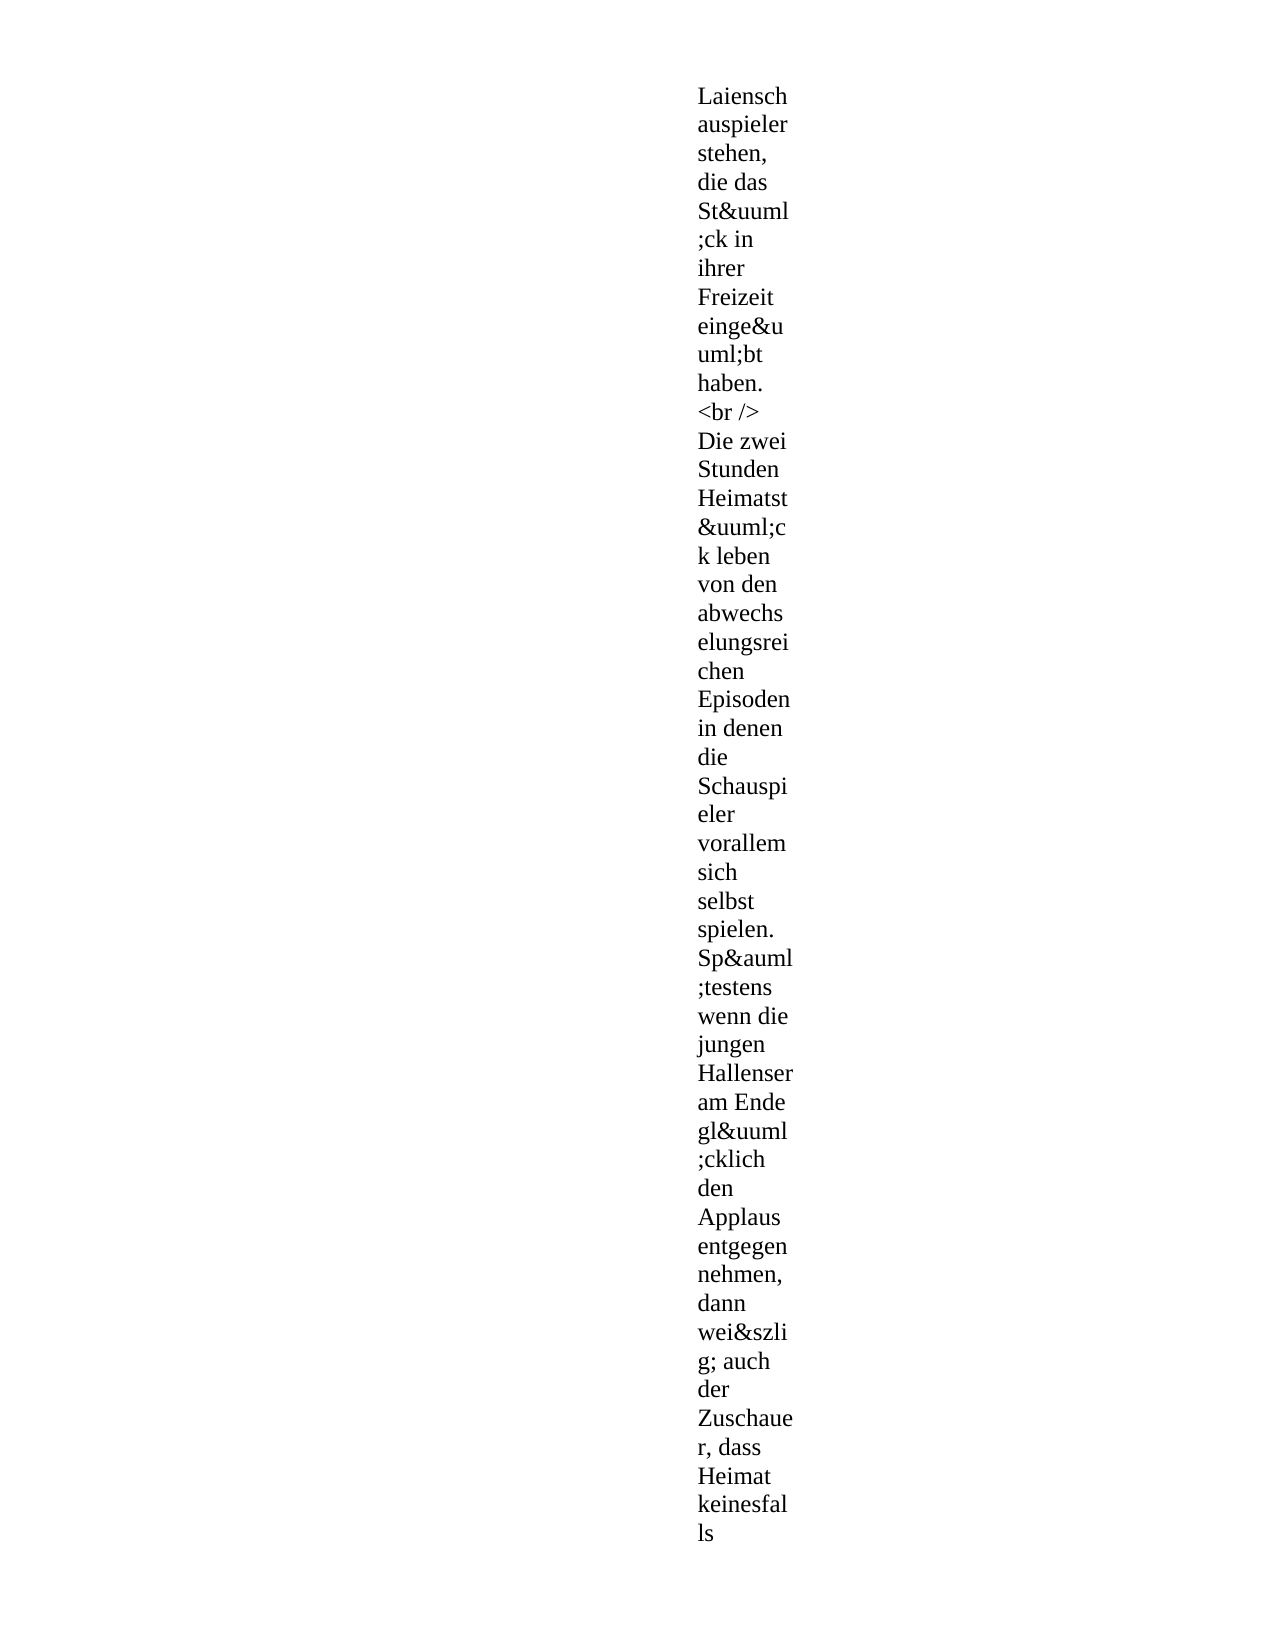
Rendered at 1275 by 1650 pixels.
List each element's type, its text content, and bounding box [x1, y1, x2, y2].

table_cell [1017, 75, 1125, 1553]
table_cell [367, 75, 475, 1553]
table_cell [258, 75, 367, 1553]
table_cell [150, 75, 258, 1553]
table_cell [475, 75, 583, 1553]
table_cell [800, 75, 908, 1553]
table_cell [908, 75, 1017, 1553]
table_cell Laienschauspieler stehen, die das St&uuml;ck in ihrer Freizeit einge&uuml;bt haben. <br /> Die zwei Stunden Heimatst&uuml;ck leben von den abwechselungsreichen Episoden in denen die Schauspieler vorallem sich selbst spielen. Sp&auml;testens wenn die jungen Hallenser am Ende gl&uuml;cklich den Applaus entgegen nehmen, dann wei&szlig; auch der Zuschauer, dass Heimat keinesfalls [692, 75, 800, 1553]
table_cell [583, 75, 692, 1553]
